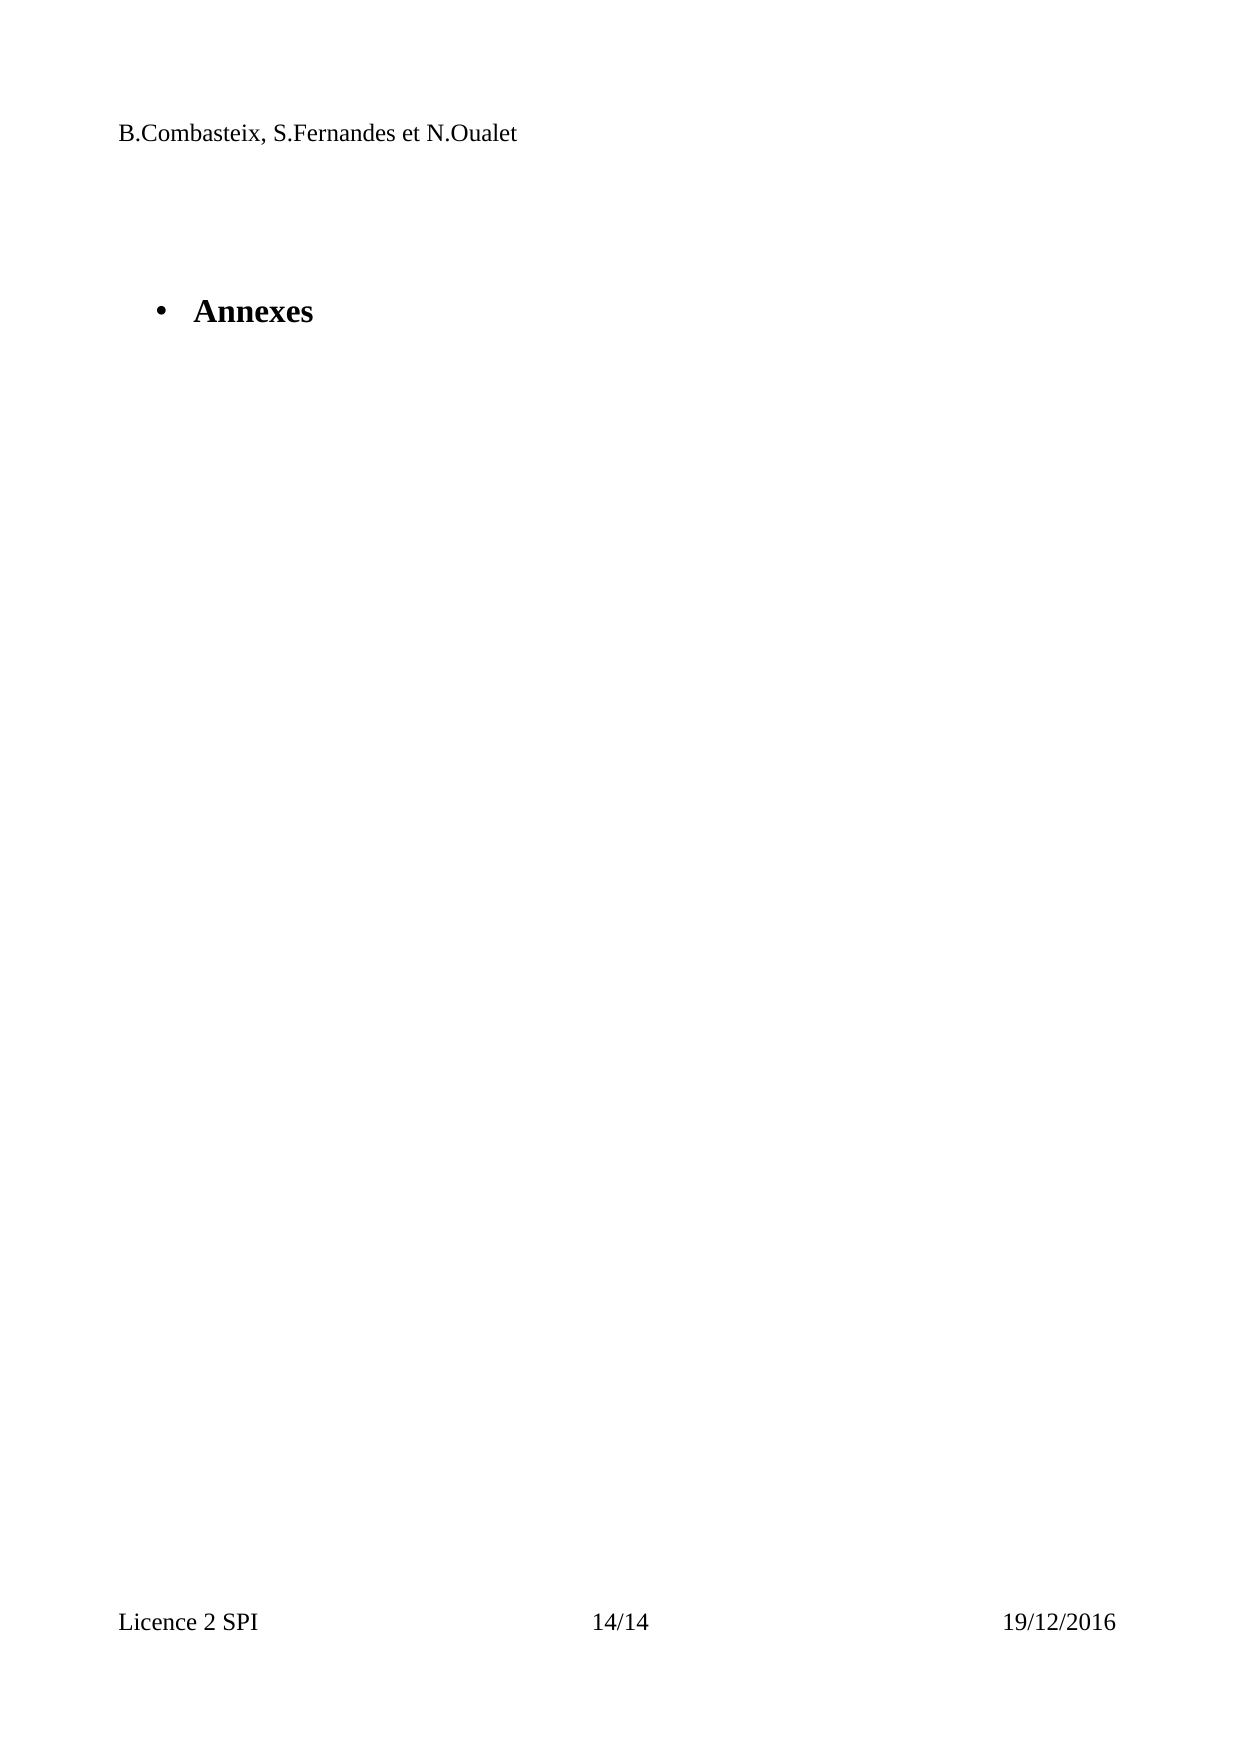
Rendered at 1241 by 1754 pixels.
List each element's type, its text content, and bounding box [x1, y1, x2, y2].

list Annexes [156, 291, 1122, 330]
